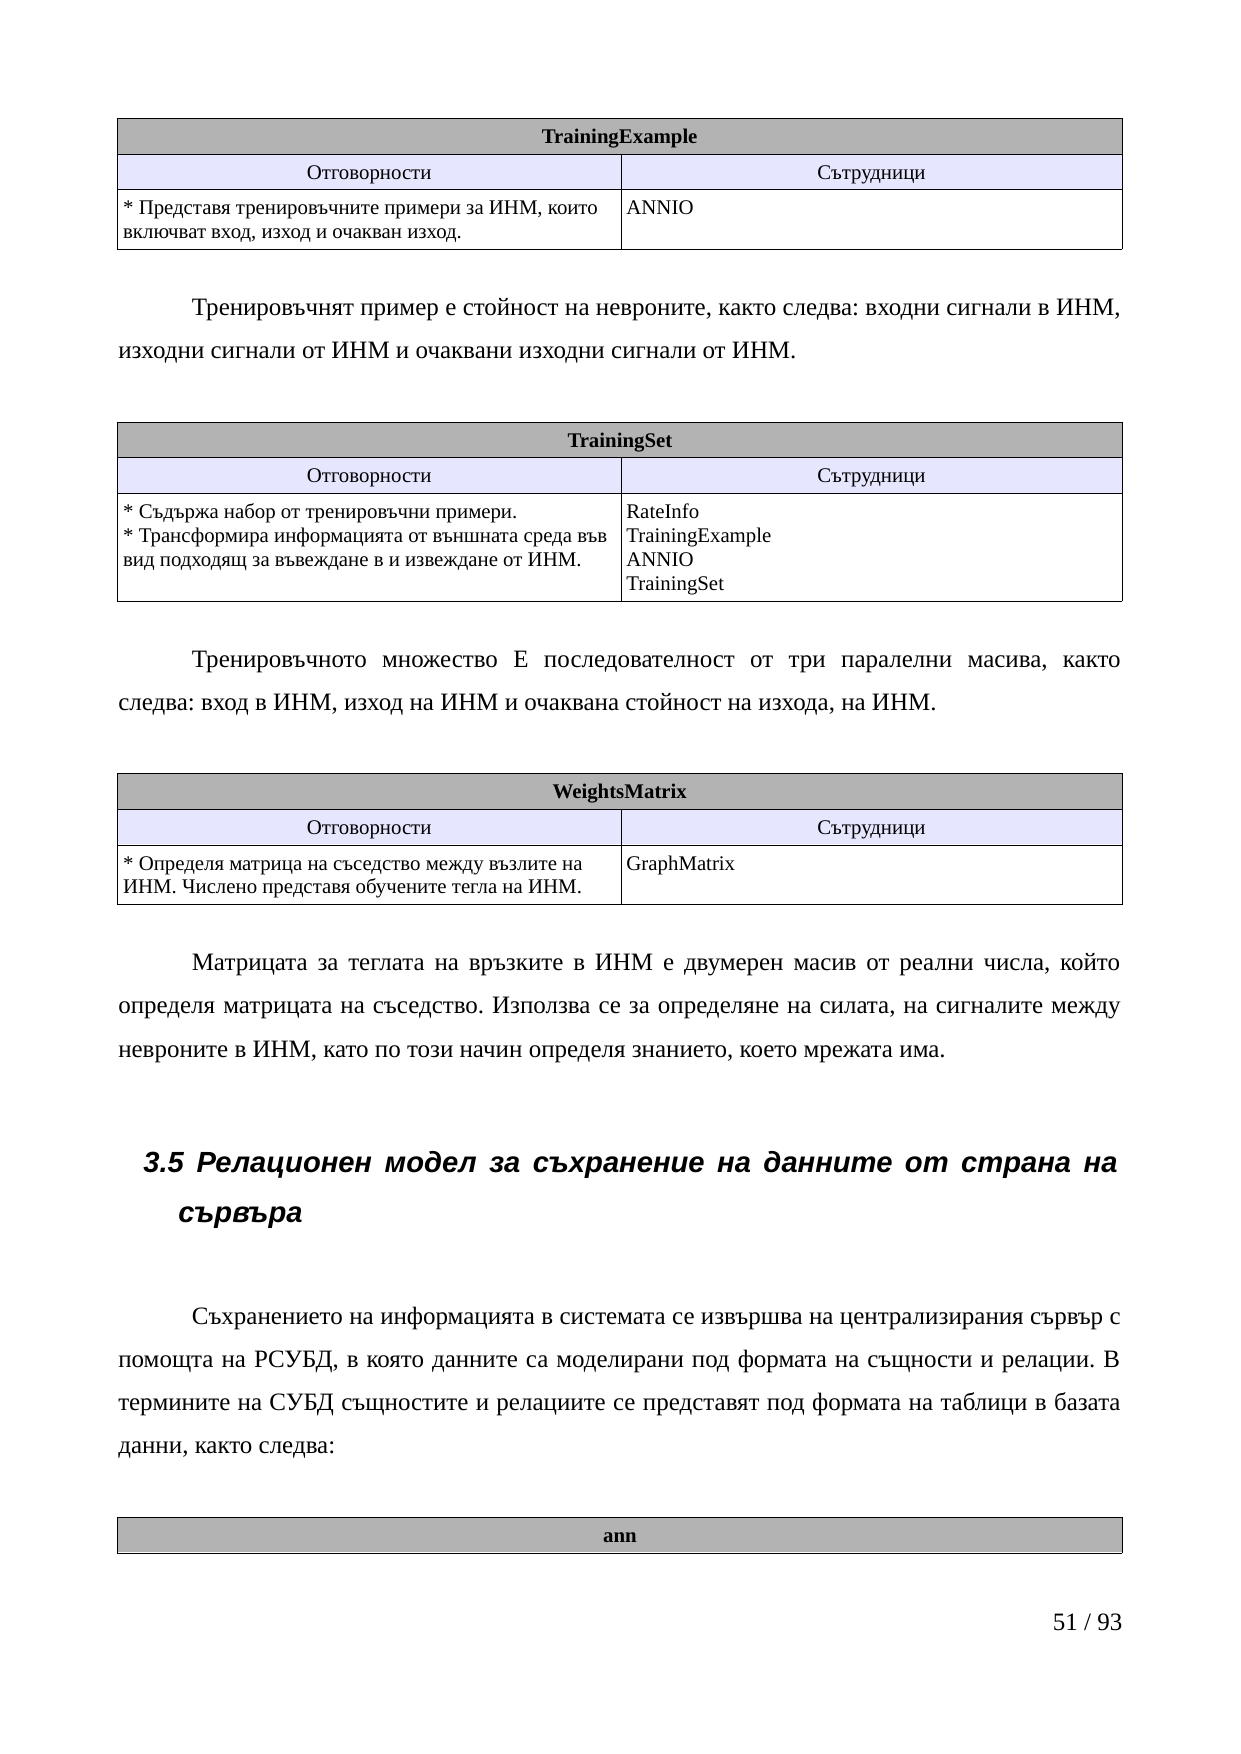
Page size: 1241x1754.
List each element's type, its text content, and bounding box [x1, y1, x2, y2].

text Тренировъчнят пример е стойност на невроните, както следва: входни сигнали в ИНМ, изходни сигнали от ИНМ и очаквани изходни сигнали от ИНМ. [118, 292, 1122, 364]
table_cell Отговорности [118, 810, 621, 844]
table_cell Сътрудници [622, 810, 1122, 844]
table_cell Сътрудници [622, 458, 1122, 493]
table_cell RateInfo TrainingExample ANNIO TrainingSet [622, 494, 1122, 601]
table_cell Сътрудници [622, 155, 1122, 189]
table_cell Отговорности [118, 458, 621, 493]
table_cell * Съдържа набор от тренировъчни примери. * Трансформира информацията от външната среда във вид подходящ за въвеждане в и извеждане от ИНМ. [118, 494, 621, 601]
table_header TrainingExample [118, 119, 1122, 154]
text Тренировъчното множество Е последователност от три паралелни масива, както следва: вход в ИНМ, изход на ИНМ и очаквана стойност на изхода, на ИНМ. [118, 644, 1122, 716]
text Матрицата за теглата на връзките в ИНМ е двумерен масив от реални числа, който определя матрицата на съседство. Използва се за определяне на силата, на сигналите между невроните в ИНМ, като по този начин определя знанието, което мрежата има. [118, 947, 1122, 1062]
table_cell * Определя матрица на съседство между възлите на ИНМ. Числено представя обучените тегла на ИНМ. [118, 846, 621, 904]
table_header ann [118, 1518, 1122, 1552]
table_header WeightsMatrix [118, 774, 1122, 809]
table_cell Отговорности [118, 155, 621, 189]
table_header TrainingSet [118, 423, 1122, 457]
subtitle 3.5 Релационен модел за съхранение на данните от страна на сървъра [118, 1145, 1122, 1229]
text Съхранението на информацията в системата се извършва на централизирания сървър с помощта на РСУБД, в която данните са моделирани под формата на същности и релации. В термините на СУБД същностите и релациите се представят под формата на таблици в базата данни, както следва: [118, 1301, 1122, 1459]
table_cell GraphMatrix [622, 846, 1122, 904]
table_cell * Представя тренировъчните примери за ИНМ, които включват вход, изход и очакван изход. [118, 190, 621, 249]
table_cell ANNIO [622, 190, 1122, 249]
